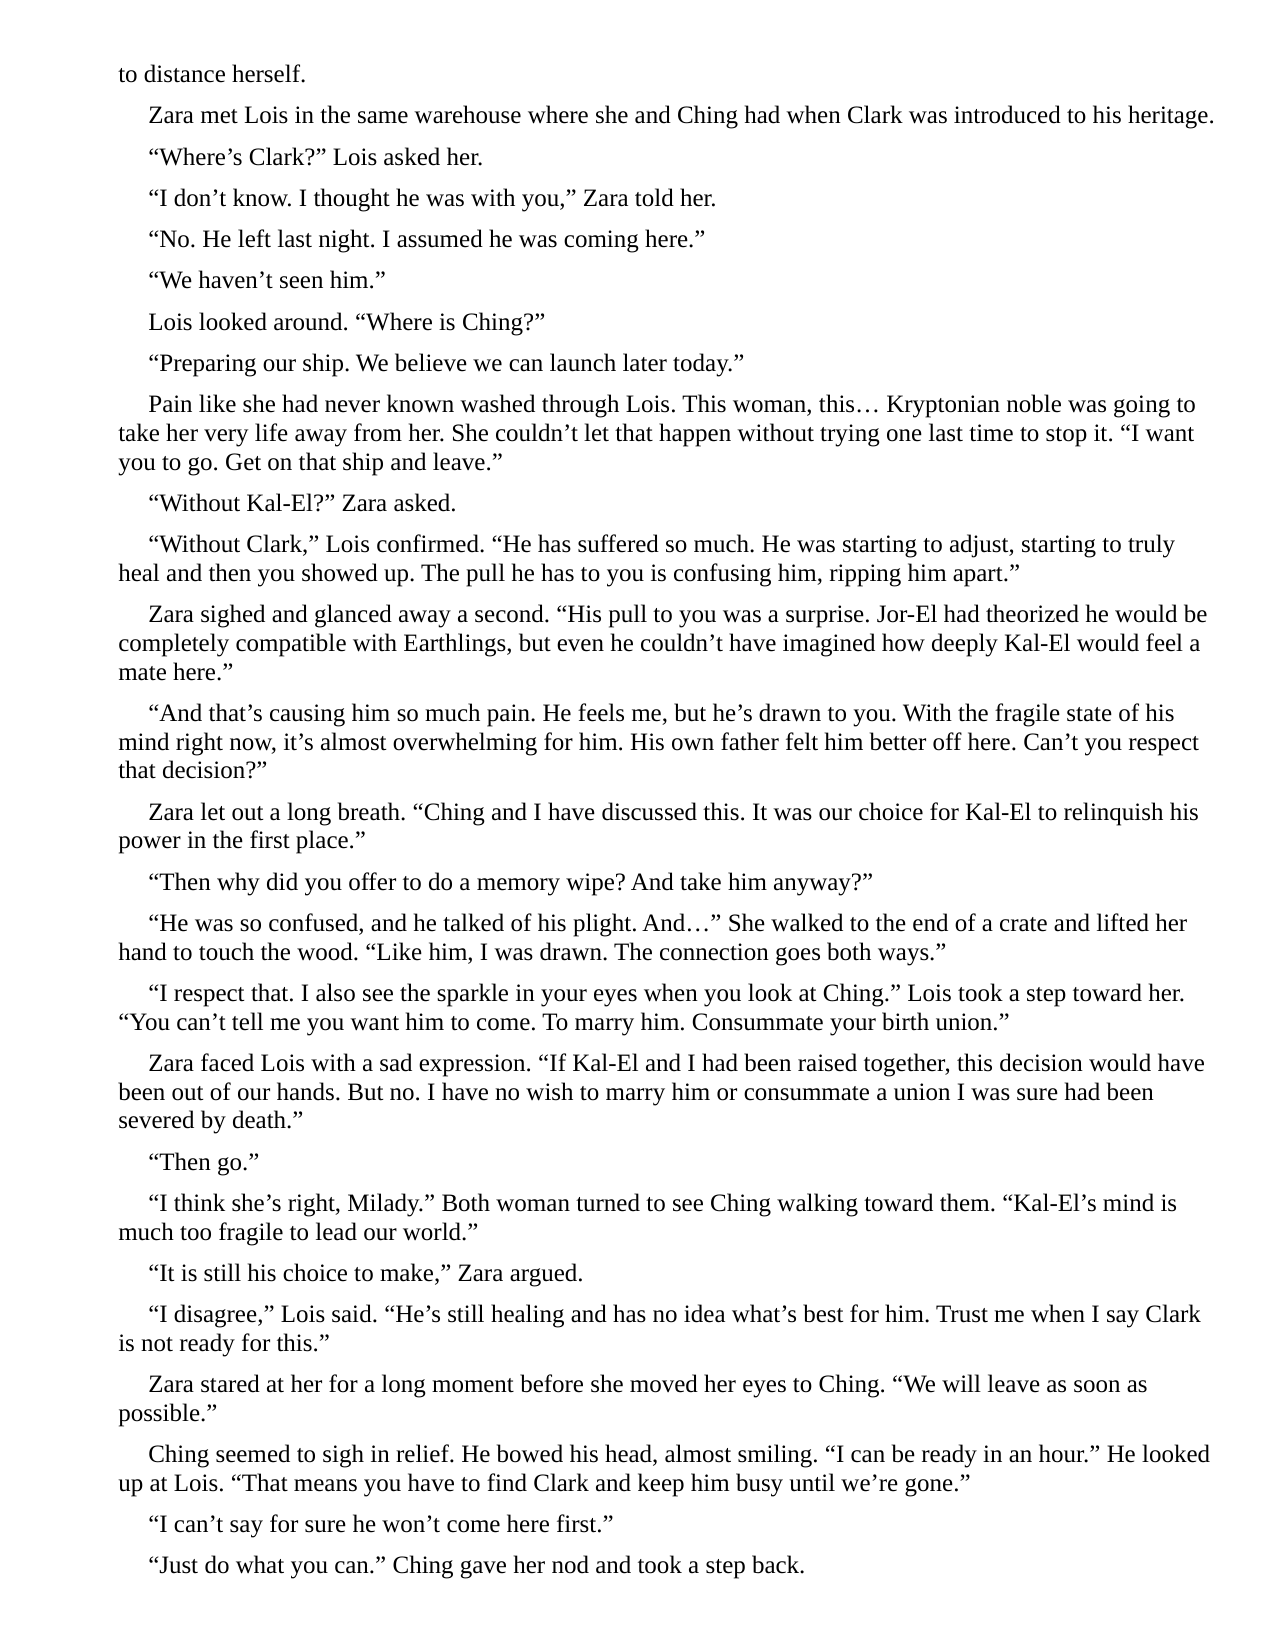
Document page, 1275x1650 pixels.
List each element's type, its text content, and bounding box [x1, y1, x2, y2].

text “And that’s causing him so much pain. He feels me, but he’s drawn to you. With the fragile state of his mind right now, it’s almost overwhelming for him. His own father felt him better off here. Can’t you respect that decision?” [118, 698, 1216, 784]
text “Without Kal-El?” Zara asked. [118, 488, 1216, 517]
text “No. He left last night. I assumed he was coming here.” [118, 224, 1216, 253]
text Ching seemed to sigh in relief. He bowed his head, almost smiling. “I can be ready in an hour.” He looked up at Lois. “That means you have to find Clark and keep him busy until we’re gone.” [118, 1439, 1216, 1497]
text Zara sighed and glanced away a second. “His pull to you was a surprise. Jor-El had theorized he would be completely compatible with Earthlings, but even he couldn’t have imagined how deeply Kal-El would feel a mate here.” [118, 599, 1216, 685]
text “Then go.” [118, 1147, 1216, 1175]
text “Just do what you can.” Ching gave her nod and took a step back. [118, 1550, 1216, 1579]
text Zara faced Lois with a sad expression. “If Kal-El and I had been raised together, this decision would have been out of our hands. But no. I have no wish to marry him or consummate a union I was sure had been severed by death.” [118, 1048, 1216, 1134]
text Zara let out a long breath. “Ching and I have discussed this. It was our choice for Kal-El to relinquish his power in the first place.” [118, 797, 1216, 854]
text to distance herself. [118, 59, 1216, 88]
text “I think she’s right, Milady.” Both woman turned to see Ching walking toward them. “Kal-El’s mind is much too fragile to lead our world.” [118, 1188, 1216, 1245]
text Pain like she had never known washed through Lois. This woman, this… Kryptonian noble was going to take her very life away from her. She couldn’t let that happen without trying one last time to stop it. “I want you to go. Get on that ship and leave.” [118, 389, 1216, 475]
text “Where’s Clark?” Lois asked her. [118, 142, 1216, 170]
text “He was so confused, and he talked of his plight. And…” She walked to the end of a crate and lifted her hand to touch the wood. “Like him, I was drawn. The connection goes both ways.” [118, 908, 1216, 965]
text “I respect that. I also see the sparkle in your eyes when you look at Ching.” Lois took a step toward her. “You can’t tell me you want him to come. To marry him. Consummate your birth union.” [118, 978, 1216, 1035]
text “Without Clark,” Lois confirmed. “He has suffered so much. He was starting to adjust, starting to truly heal and then you showed up. The pull he has to you is confusing him, ripping him apart.” [118, 529, 1216, 587]
text “We haven’t seen him.” [118, 265, 1216, 294]
text “Then why did you offer to do a memory wipe? And take him anyway?” [118, 867, 1216, 895]
text “I can’t say for sure he won’t come here first.” [118, 1509, 1216, 1538]
text Zara met Lois in the same warehouse where she and Ching had when Clark was introduced to his heritage. [118, 100, 1216, 129]
text “Preparing our ship. We believe we can launch later today.” [118, 348, 1216, 377]
text Lois looked around. “Where is Ching?” [118, 307, 1216, 335]
text “It is still his choice to make,” Zara argued. [118, 1258, 1216, 1287]
text “I disagree,” Lois said. “He’s still healing and has no idea what’s best for him. Trust me when I say Clark is not ready for this.” [118, 1299, 1216, 1357]
text Zara stared at her for a long moment before she moved her eyes to Ching. “We will leave as soon as possible.” [118, 1369, 1216, 1427]
text “I don’t know. I thought he was with you,” Zara told her. [118, 183, 1216, 212]
